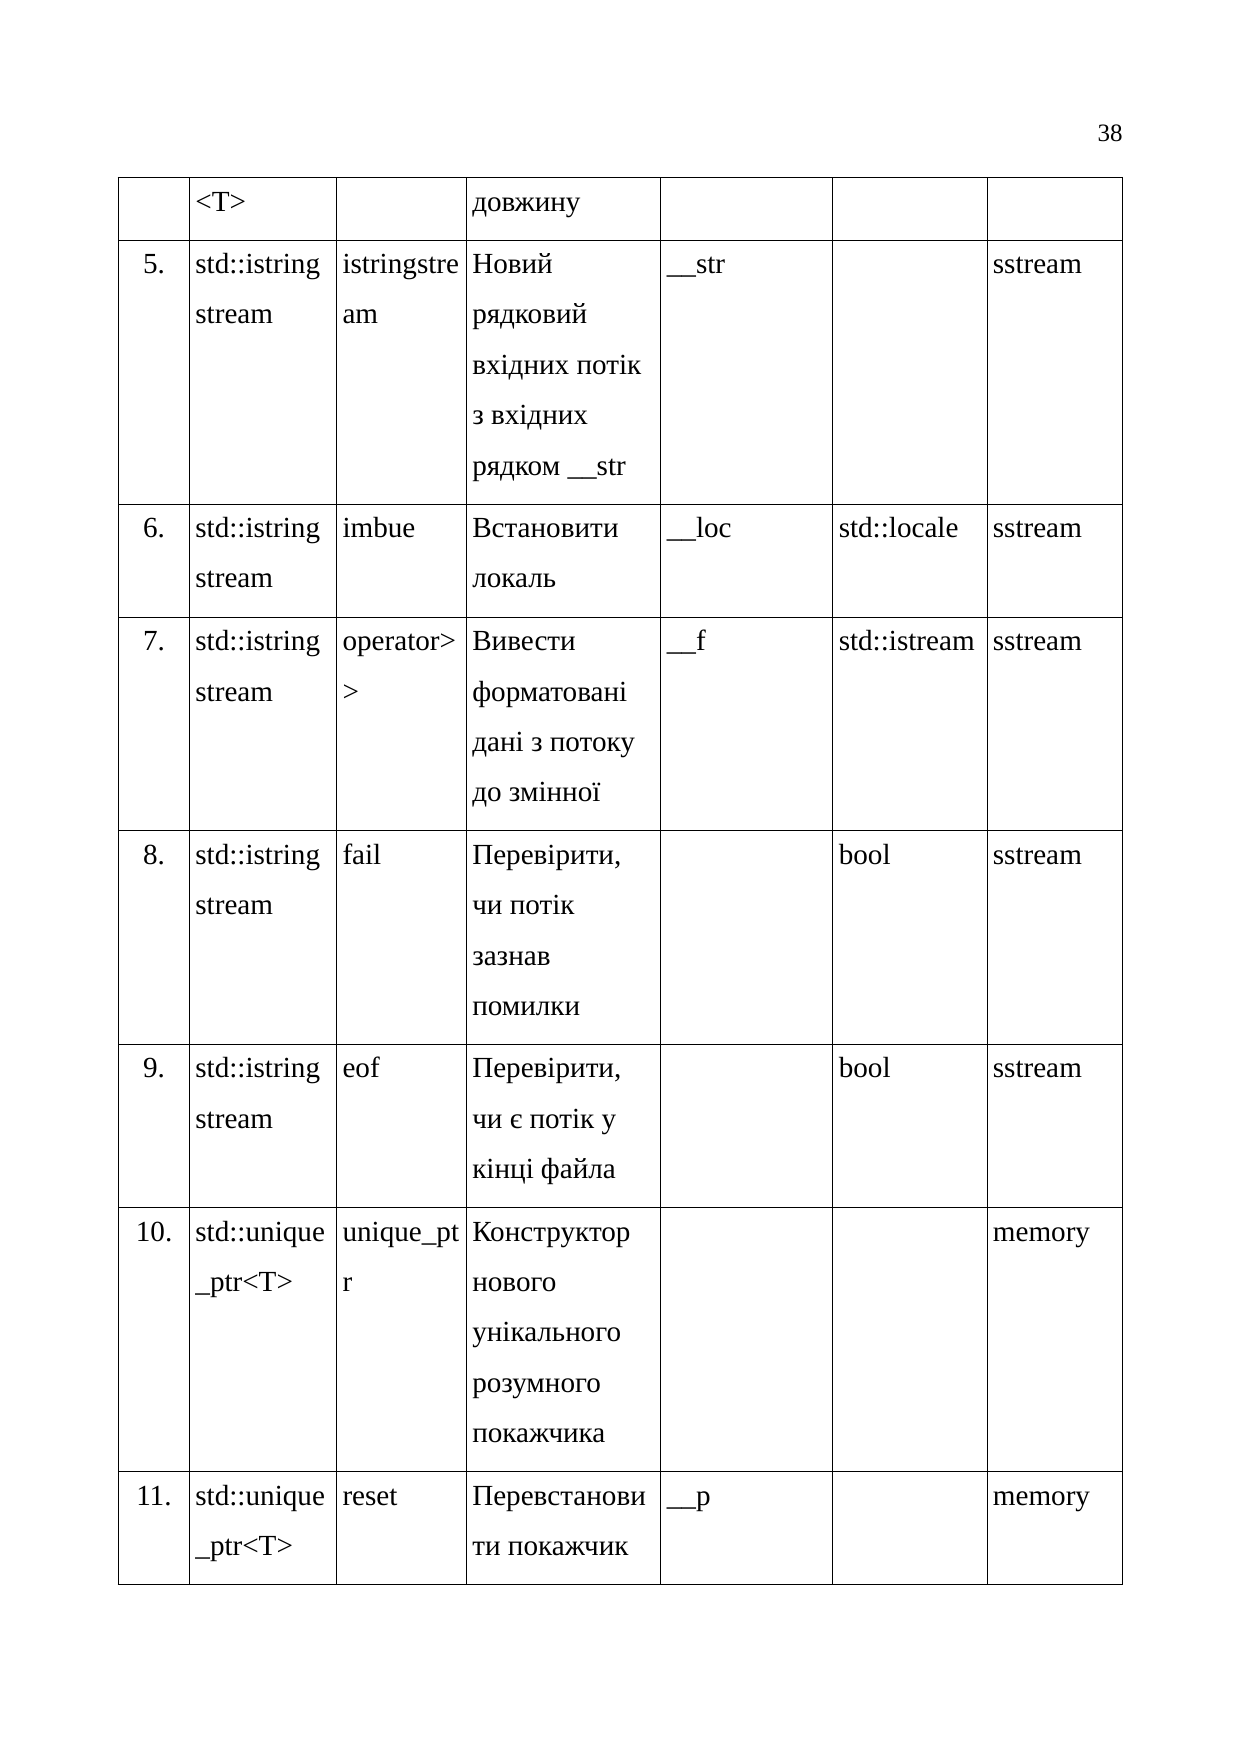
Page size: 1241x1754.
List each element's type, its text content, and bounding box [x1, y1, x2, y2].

table_cell довжину [467, 178, 660, 239]
table_cell fail [337, 831, 466, 1044]
table_cell <T> [190, 178, 336, 239]
table_cell bool [833, 1045, 987, 1207]
table_cell [833, 241, 987, 503]
table_cell Вивести форматовані дані з потоку до змінної [467, 618, 660, 830]
table_cell Конструктор нового унікального розумного покажчика [467, 1208, 660, 1471]
table_cell std::istringstream [190, 831, 336, 1044]
table_cell operator>> [337, 618, 466, 830]
table_cell 9. [119, 1045, 189, 1207]
table_cell 11. [119, 1472, 189, 1584]
table_cell [833, 1208, 987, 1471]
table_cell std::istream [833, 618, 987, 830]
table_cell __f [661, 618, 832, 830]
table_cell 7. [119, 618, 189, 830]
table_cell bool [833, 831, 987, 1044]
table_cell [661, 831, 832, 1044]
table_cell std::unique_ptr<T> [190, 1208, 336, 1471]
table_cell std::istringstream [190, 618, 336, 830]
table_cell imbue [337, 505, 466, 617]
table_cell Перевірити, чи потік зазнав помилки [467, 831, 660, 1044]
table_cell 6. [119, 505, 189, 617]
table_cell __str [661, 241, 832, 503]
table_cell [337, 178, 466, 239]
table_cell std::istringstream [190, 241, 336, 503]
table_cell Перевстановити покажчик [467, 1472, 660, 1584]
table_cell memory [988, 1472, 1122, 1584]
table_cell 8. [119, 831, 189, 1044]
table_cell [833, 1472, 987, 1584]
table_cell __loc [661, 505, 832, 617]
table_cell __p [661, 1472, 832, 1584]
table_cell Новий рядковий вхідних потік з вхідних рядком __str [467, 241, 660, 503]
table_cell std::unique_ptr<T> [190, 1472, 336, 1584]
table_cell reset [337, 1472, 466, 1584]
table_cell istringstream [337, 241, 466, 503]
table_cell Встановити локаль [467, 505, 660, 617]
table_cell [833, 178, 987, 239]
table_cell sstream [988, 241, 1122, 503]
table_cell sstream [988, 831, 1122, 1044]
table_cell sstream [988, 1045, 1122, 1207]
table_cell 10. [119, 1208, 189, 1471]
table_cell [661, 1045, 832, 1207]
table_cell memory [988, 1208, 1122, 1471]
table_cell sstream [988, 505, 1122, 617]
table_cell std::istringstream [190, 505, 336, 617]
table_cell [119, 178, 189, 239]
table_cell unique_ptr [337, 1208, 466, 1471]
table_cell Перевірити, чи є потік у кінці файла [467, 1045, 660, 1207]
table_cell std::istringstream [190, 1045, 336, 1207]
table_cell eof [337, 1045, 466, 1207]
table_cell [988, 178, 1122, 239]
table_cell [661, 178, 832, 239]
table_cell 5. [119, 241, 189, 503]
table_cell sstream [988, 618, 1122, 830]
table_cell [661, 1208, 832, 1471]
table_cell std::locale [833, 505, 987, 617]
